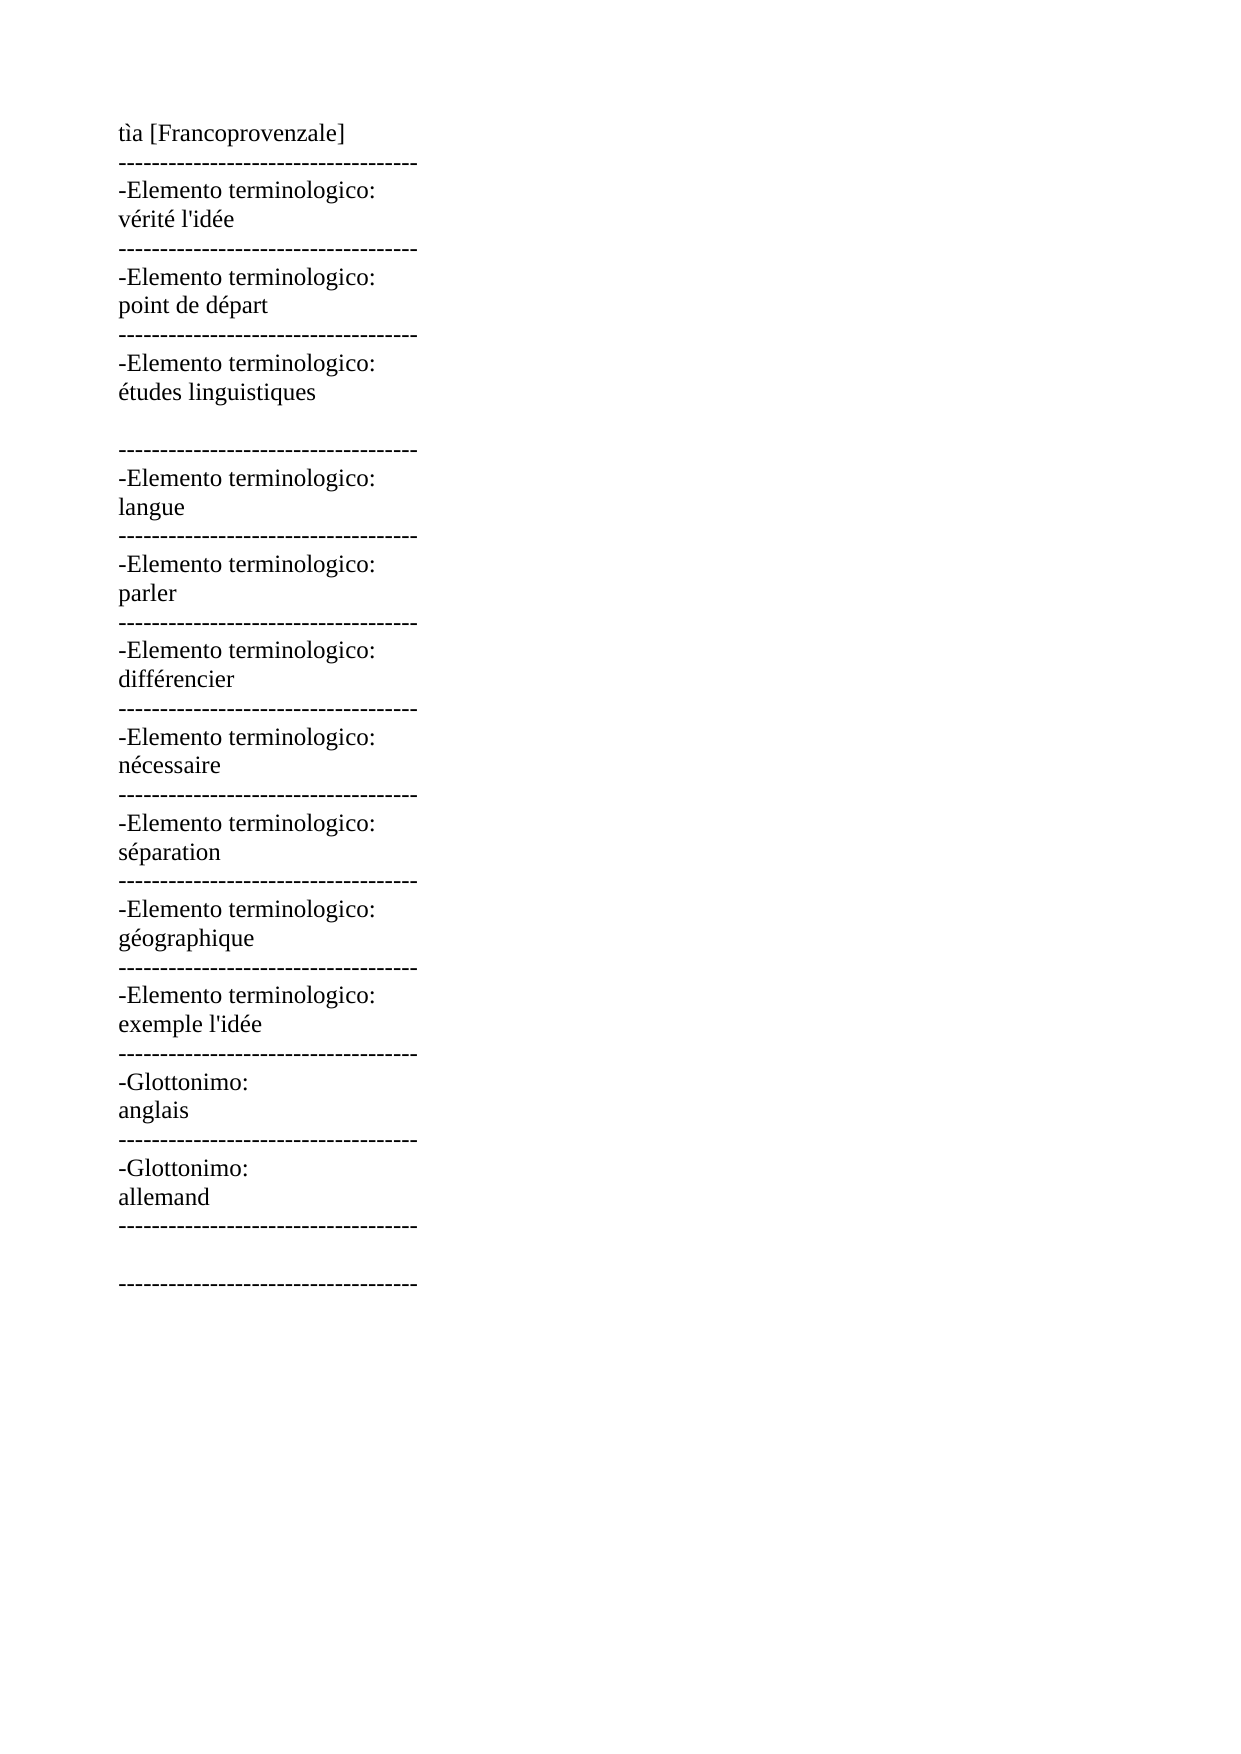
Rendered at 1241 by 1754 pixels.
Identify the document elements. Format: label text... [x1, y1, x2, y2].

text exemple l'idée [118, 1009, 1122, 1038]
text ------------------------------------ [118, 1211, 1122, 1239]
text séparation [118, 837, 1122, 866]
text ------------------------------------ [118, 233, 1122, 262]
text langue [118, 492, 1122, 521]
text -Elemento terminologico: [118, 981, 1122, 1009]
text point de départ [118, 291, 1122, 319]
text -Elemento terminologico: [118, 348, 1122, 377]
text ------------------------------------ [118, 1124, 1122, 1153]
text ------------------------------------ [118, 866, 1122, 894]
text -Glottonimo: [118, 1067, 1122, 1096]
text ------------------------------------ [118, 1268, 1122, 1297]
text ------------------------------------ [118, 147, 1122, 176]
text anglais [118, 1096, 1122, 1124]
text parler [118, 578, 1122, 607]
text nécessaire [118, 751, 1122, 779]
text -Elemento terminologico: [118, 549, 1122, 578]
text -Elemento terminologico: [118, 636, 1122, 664]
text -Elemento terminologico: [118, 463, 1122, 492]
text -Elemento terminologico: [118, 894, 1122, 923]
text ------------------------------------ [118, 607, 1122, 636]
text -Glottonimo: [118, 1153, 1122, 1182]
text différencier [118, 664, 1122, 693]
text -Elemento terminologico: [118, 262, 1122, 291]
text -Elemento terminologico: [118, 722, 1122, 751]
text ------------------------------------ [118, 952, 1122, 981]
text ------------------------------------ [118, 693, 1122, 722]
text tìa [Francoprovenzale] [118, 118, 1122, 147]
text allemand [118, 1182, 1122, 1211]
text -Elemento terminologico: [118, 808, 1122, 837]
text ------------------------------------ [118, 434, 1122, 463]
text ------------------------------------ [118, 319, 1122, 348]
text ------------------------------------ [118, 521, 1122, 549]
text études linguistiques [118, 377, 1122, 406]
text ------------------------------------ [118, 779, 1122, 808]
text -Elemento terminologico: [118, 176, 1122, 204]
text ------------------------------------ [118, 1038, 1122, 1067]
text géographique [118, 923, 1122, 952]
text vérité l'idée [118, 204, 1122, 233]
